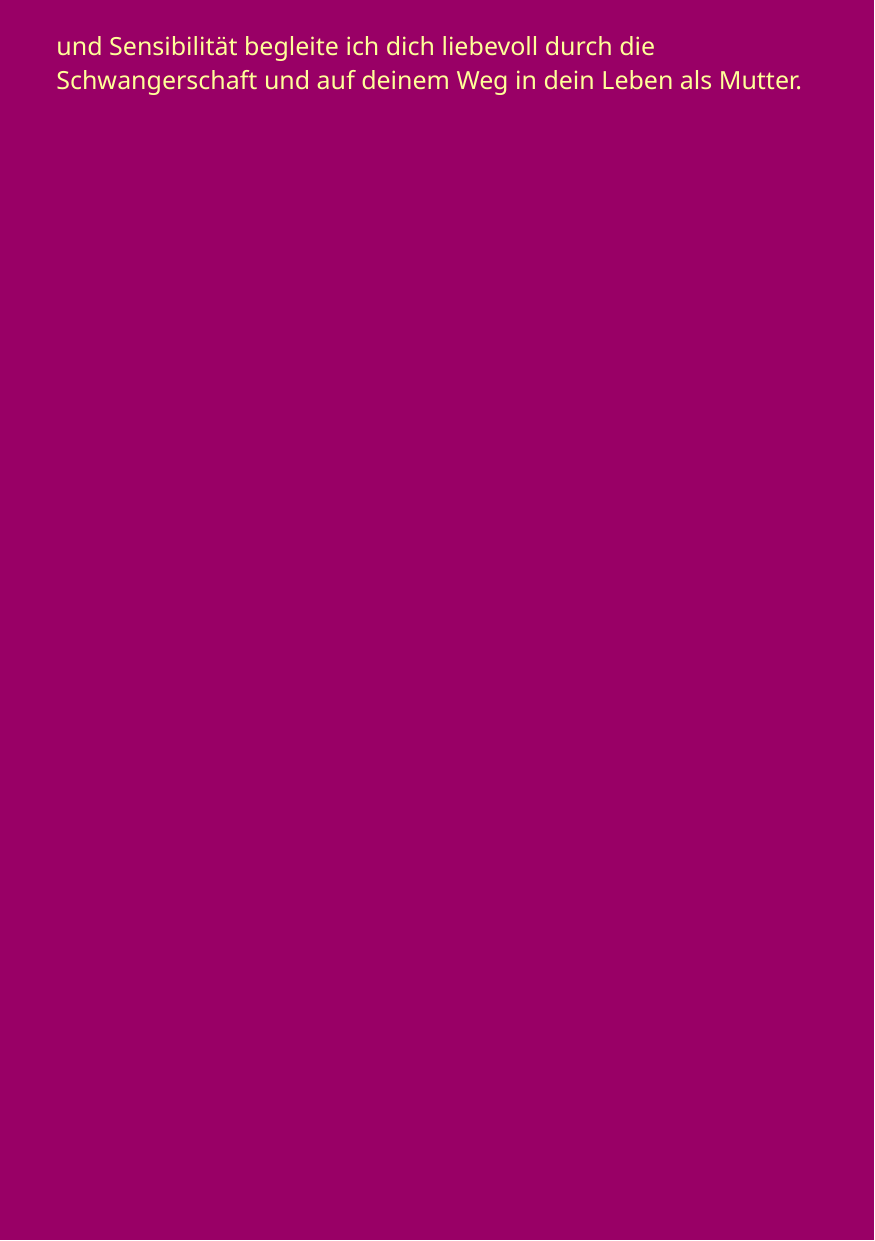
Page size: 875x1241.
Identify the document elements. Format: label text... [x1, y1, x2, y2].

text und Sensibilität begleite ich dich liebevoll durch die Schwangerschaft und auf deinem Weg in dein Leben als Mutter. [56, 29, 837, 97]
